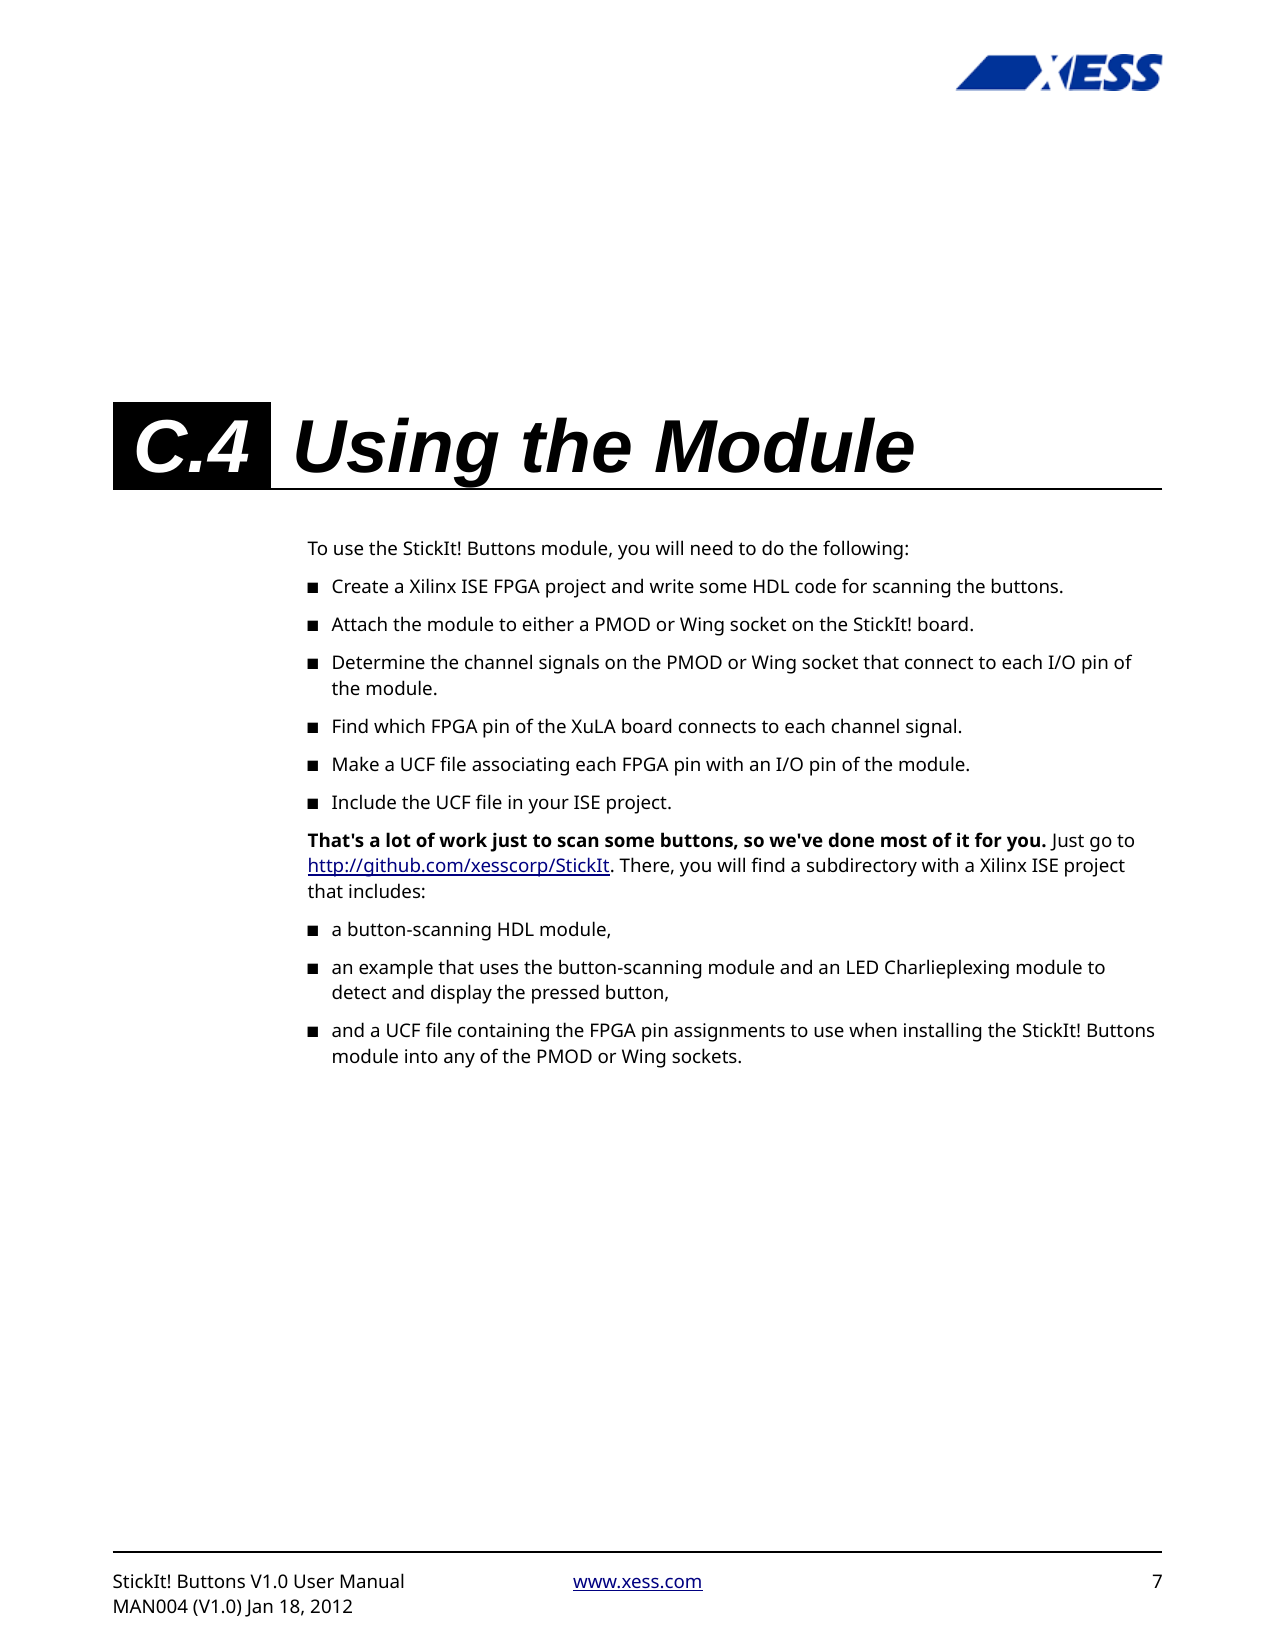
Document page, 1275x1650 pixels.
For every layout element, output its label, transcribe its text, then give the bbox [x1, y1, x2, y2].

list Make a UCF file associating each FPGA pin with an I/O pin of the module. [307, 751, 1162, 776]
text To use the StickIt! Buttons module, you will need to do the following: [307, 535, 1162, 561]
list Determine the channel signals on the PMOD or Wing socket that connect to each I/O pin of the module. [307, 649, 1162, 700]
picture [955, 54, 1163, 91]
subtitle Using the Module [271, 402, 1162, 488]
list a button-scanning HDL module, [307, 916, 1162, 942]
list an example that uses the button-scanning module and an LED Charlieplexing module to detect and display the pressed button, [307, 954, 1162, 1005]
list Include the UCF file in your ISE project. [307, 789, 1162, 814]
list and a UCF file containing the FPGA pin assignments to use when installing the StickIt! Buttons module into any of the PMOD or Wing sockets. [307, 1018, 1162, 1069]
text That's a lot of work just to scan some buttons, so we've done most of it for you. Just go to http://github.com/xesscorp/StickIt. There, you will find a subdirectory with a Xilinx ISE project that includes: [307, 827, 1162, 903]
list Create a Xilinx ISE FPGA project and write some HDL code for scanning the buttons. [307, 573, 1162, 599]
list Attach the module to either a PMOD or Wing socket on the StickIt! board. [307, 611, 1162, 637]
list Find which FPGA pin of the XuLA board connects to each channel signal. [307, 713, 1162, 738]
